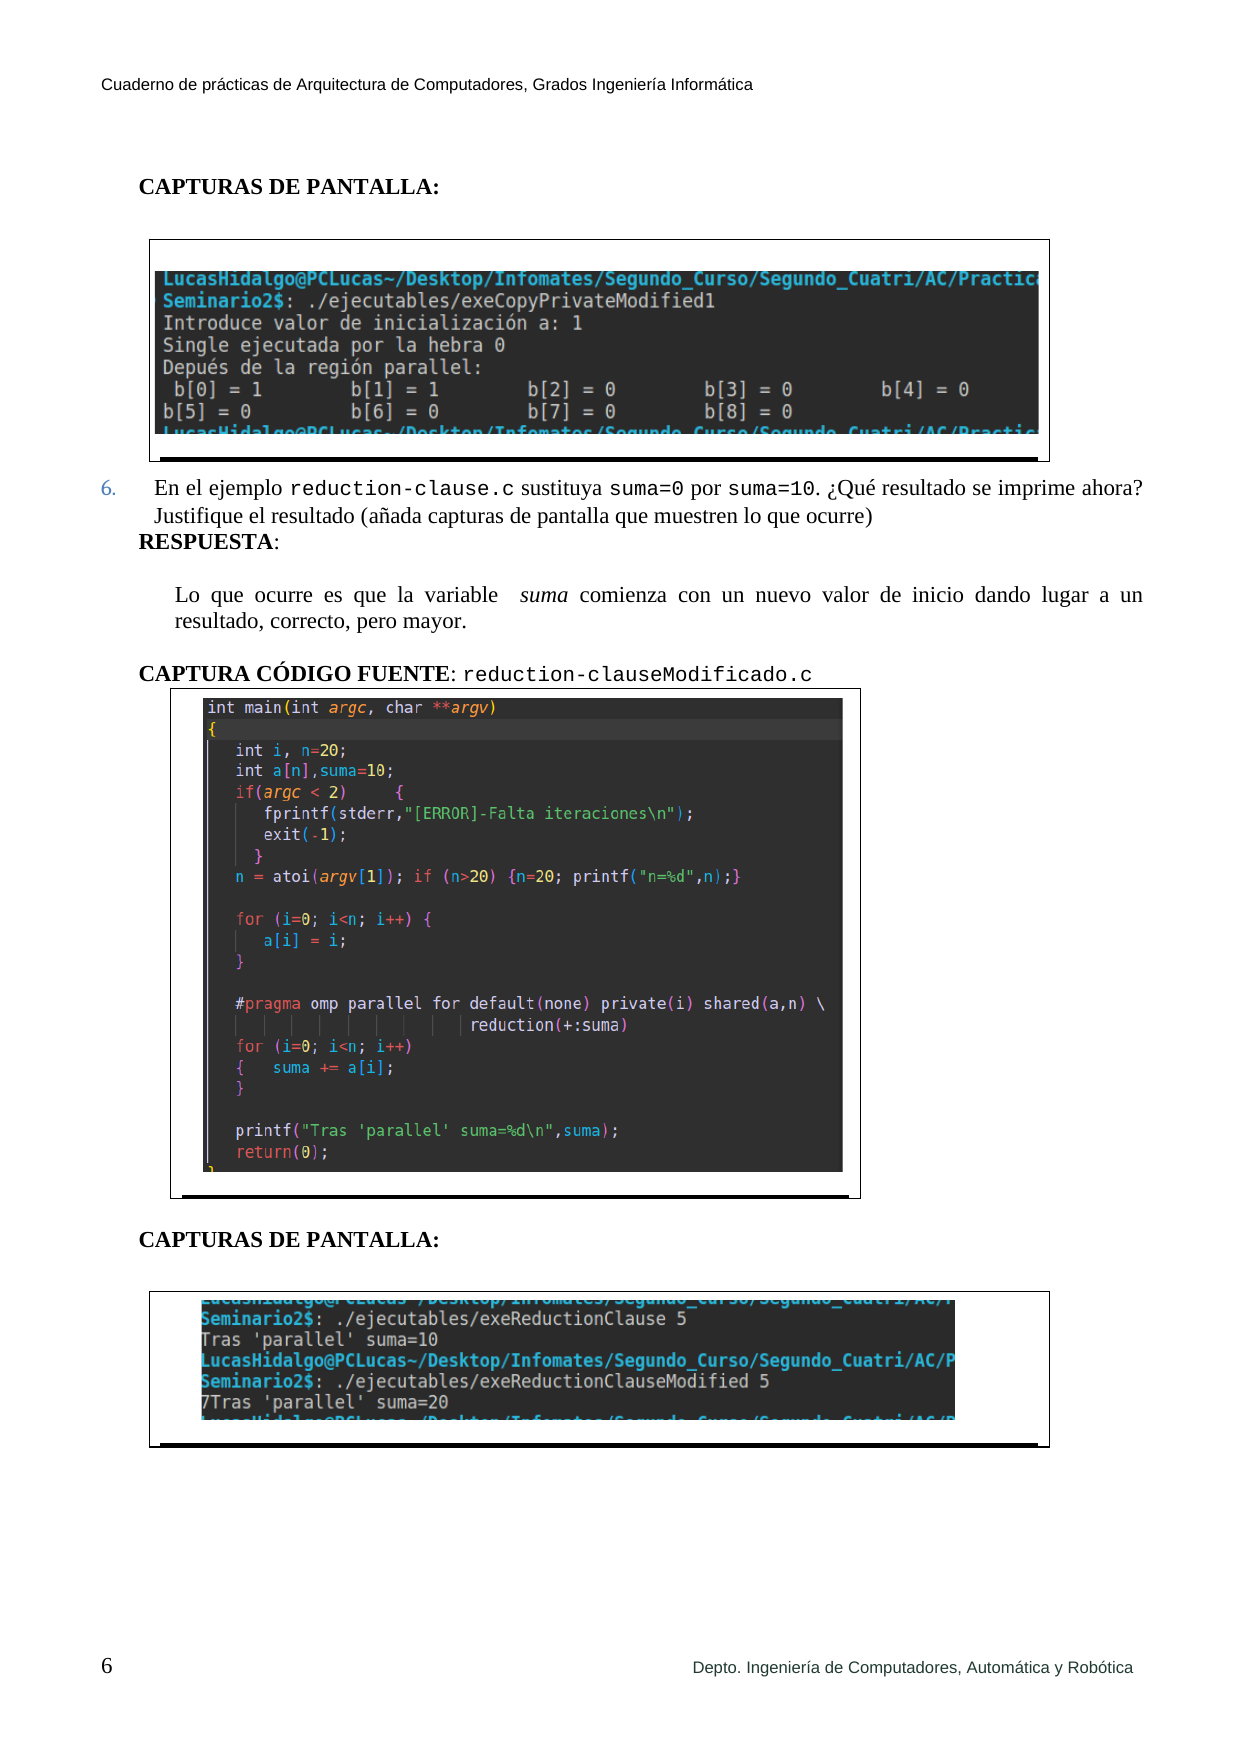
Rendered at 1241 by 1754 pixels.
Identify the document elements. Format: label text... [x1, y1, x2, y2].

list En el ejemplo reduction-clause.c sustituya suma=0 por suma=10. ¿Qué resultado se imprime ahora? Justifique el resultado (añada capturas de pantalla que muestren lo que ocurre) [101, 474, 1143, 528]
text CAPTURA CÓDIGO FUENTE: reduction-clauseModificado.c [138, 660, 1143, 687]
text CAPTURAS DE PANTALLA: [138, 173, 1143, 199]
table_header [171, 689, 860, 1198]
table_header [150, 1292, 1049, 1446]
picture [154, 271, 1039, 434]
text CAPTURAS DE PANTALLA: [138, 1226, 1143, 1252]
picture [201, 1300, 955, 1420]
text RESPUESTA: [138, 528, 1143, 554]
table_header [150, 240, 1049, 461]
text Lo que ocurre es que la variable suma comienza con un nuevo valor de inicio dando lugar a un resultado, correcto, pero mayor. [174, 581, 1143, 633]
picture [203, 698, 843, 1172]
